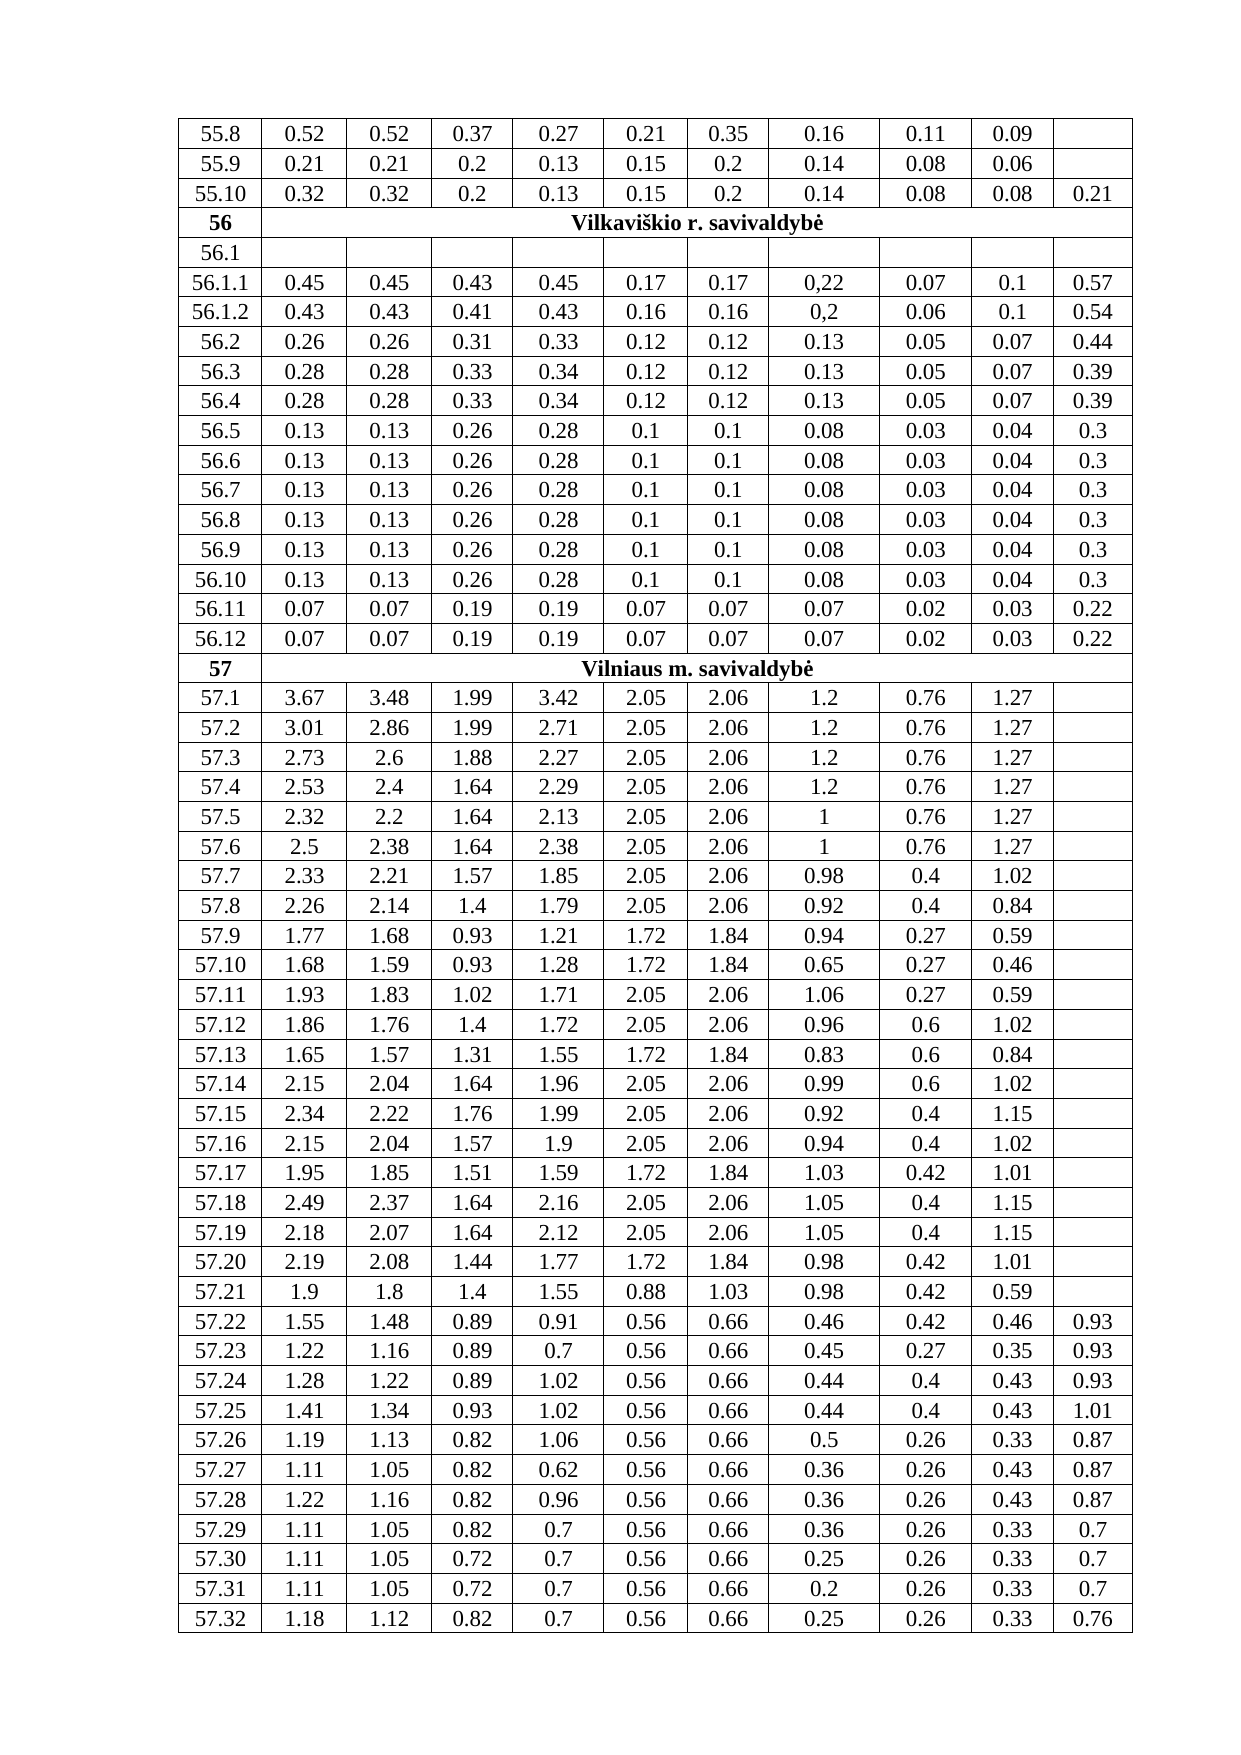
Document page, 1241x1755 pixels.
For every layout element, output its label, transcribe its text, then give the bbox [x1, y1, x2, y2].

table_cell 0.07 [688, 594, 768, 623]
table_cell 0.13 [347, 446, 431, 474]
table_cell 0.07 [604, 594, 687, 623]
table_cell 0.3 [1054, 475, 1132, 504]
table_cell 0.07 [972, 327, 1053, 356]
table_cell 0.66 [688, 1515, 768, 1543]
table_cell 0.46 [769, 1307, 879, 1335]
table_cell 0.27 [880, 921, 971, 949]
table_cell 57.11 [179, 980, 261, 1009]
table_cell 0.4 [880, 1188, 971, 1217]
table_cell 1.57 [432, 861, 512, 890]
table_cell [1054, 1069, 1132, 1098]
table_cell 1.55 [513, 1277, 603, 1306]
table_cell 1.02 [513, 1366, 603, 1395]
table_cell 0.28 [513, 565, 603, 593]
table_cell 2.06 [688, 861, 768, 890]
table_cell 0.03 [880, 505, 971, 534]
table_cell 0.6 [880, 1010, 971, 1038]
table_cell 1.64 [432, 802, 512, 831]
table_cell 0.35 [972, 1336, 1053, 1365]
table_cell 1 [769, 832, 879, 860]
table_cell 1.27 [972, 743, 1053, 771]
table_cell 0.5 [769, 1425, 879, 1454]
table_cell 0.08 [769, 416, 879, 445]
table_cell 0.88 [604, 1277, 687, 1306]
table_cell 0.96 [769, 1010, 879, 1038]
table_cell 0.36 [769, 1515, 879, 1543]
table_cell 0.65 [769, 950, 879, 979]
table_cell 56.1.2 [179, 297, 261, 326]
table_cell [1054, 772, 1132, 801]
table_cell 0.43 [972, 1396, 1053, 1424]
table_cell 0.26 [432, 565, 512, 593]
table_cell [1054, 1218, 1132, 1246]
table_cell 1.9 [262, 1277, 346, 1306]
table_cell 0.07 [262, 624, 346, 652]
table_cell 0.08 [972, 179, 1053, 207]
table_cell 0.93 [1054, 1307, 1132, 1335]
table_cell 0.4 [880, 1366, 971, 1395]
table_cell 2.33 [262, 861, 346, 890]
table_cell 57.31 [179, 1574, 261, 1602]
table_cell 1.05 [769, 1188, 879, 1217]
table_cell 1.8 [347, 1277, 431, 1306]
table_cell 0.07 [347, 624, 431, 652]
table_cell 2.37 [347, 1188, 431, 1217]
table_cell 0.76 [1054, 1604, 1132, 1632]
table_cell 1.05 [769, 1218, 879, 1246]
table_cell 2.73 [262, 743, 346, 771]
table_cell 1.84 [688, 1040, 768, 1068]
table_cell [1054, 921, 1132, 949]
table_cell 0.34 [513, 386, 603, 415]
table_cell 2.06 [688, 1129, 768, 1157]
table_cell 1.84 [688, 1158, 768, 1187]
table_cell 57.26 [179, 1425, 261, 1454]
table_cell 0.25 [769, 1544, 879, 1573]
table_cell 0.66 [688, 1425, 768, 1454]
table_cell 2.06 [688, 1218, 768, 1246]
table_cell 0.76 [880, 772, 971, 801]
table_cell 57.17 [179, 1158, 261, 1187]
table_cell 0.13 [262, 535, 346, 563]
table_cell [972, 238, 1053, 267]
table_cell 0.31 [432, 327, 512, 356]
table_cell [347, 238, 431, 267]
table_cell 56.8 [179, 505, 261, 534]
table_cell 0.1 [688, 565, 768, 593]
table_cell 0.43 [972, 1366, 1053, 1395]
table_cell 1.11 [262, 1574, 346, 1602]
table_cell 0.28 [513, 535, 603, 563]
table_cell 1.13 [347, 1425, 431, 1454]
table_cell 0.07 [769, 624, 879, 652]
table_cell 0.93 [1054, 1336, 1132, 1365]
table_cell 1.72 [513, 1010, 603, 1038]
table_cell 0.33 [432, 386, 512, 415]
table_cell 0.28 [262, 357, 346, 385]
table_cell 2.06 [688, 1188, 768, 1217]
table_cell 0.3 [1054, 446, 1132, 474]
table_cell 1.2 [769, 743, 879, 771]
table_cell 0.76 [880, 683, 971, 712]
table_cell 2.04 [347, 1129, 431, 1157]
table_cell [1054, 802, 1132, 831]
table_cell 2.06 [688, 1099, 768, 1127]
table_cell 0.66 [688, 1336, 768, 1365]
table_cell 0.17 [604, 268, 687, 296]
table_cell 0.13 [262, 475, 346, 504]
table_cell 1.22 [347, 1366, 431, 1395]
table_cell 1.84 [688, 1247, 768, 1276]
table_cell 57.9 [179, 921, 261, 949]
table_cell 0.94 [769, 1129, 879, 1157]
table_cell 0.26 [432, 446, 512, 474]
table_cell 0.1 [688, 416, 768, 445]
table_cell 0.26 [880, 1515, 971, 1543]
table_cell 0.08 [769, 565, 879, 593]
table_cell [1054, 891, 1132, 920]
table_cell [1054, 743, 1132, 771]
table_cell 0.56 [604, 1604, 687, 1632]
table_cell 0.26 [880, 1574, 971, 1602]
table_cell 55.9 [179, 149, 261, 177]
table_cell 0.43 [347, 297, 431, 326]
table_cell 1.4 [432, 1277, 512, 1306]
table_cell 0.17 [688, 268, 768, 296]
table_cell 0.12 [688, 386, 768, 415]
table_cell 0.13 [347, 416, 431, 445]
table_cell 2.05 [604, 1129, 687, 1157]
table_cell 1.64 [432, 1188, 512, 1217]
table_cell 56.1.1 [179, 268, 261, 296]
table_cell 1.9 [513, 1129, 603, 1157]
table_cell 0.4 [880, 861, 971, 890]
table_cell 55.8 [179, 119, 261, 148]
table_cell 0.7 [1054, 1574, 1132, 1602]
table_cell 0.1 [972, 268, 1053, 296]
table_cell 1.2 [769, 713, 879, 742]
table_cell [1054, 950, 1132, 979]
table_cell 57.4 [179, 772, 261, 801]
table_cell 0.6 [880, 1069, 971, 1098]
table_cell [604, 238, 687, 267]
table_cell 0.66 [688, 1396, 768, 1424]
table_cell 1.99 [513, 1099, 603, 1127]
table_cell 0.3 [1054, 416, 1132, 445]
table_cell 1.02 [972, 1010, 1053, 1038]
table_cell 0.84 [972, 891, 1053, 920]
table_cell 0.19 [513, 594, 603, 623]
table_cell 1.11 [262, 1515, 346, 1543]
table_cell 1.2 [769, 772, 879, 801]
table_cell 0.92 [769, 891, 879, 920]
table_cell 0.05 [880, 386, 971, 415]
table_cell 0.93 [432, 1396, 512, 1424]
table_cell 0.4 [880, 891, 971, 920]
table_cell 0.13 [262, 565, 346, 593]
table_cell 0.59 [972, 921, 1053, 949]
table_cell 0.26 [880, 1604, 971, 1632]
table_cell 2.05 [604, 772, 687, 801]
table_cell 0.96 [513, 1485, 603, 1513]
table_cell 2.06 [688, 802, 768, 831]
table_cell 57.6 [179, 832, 261, 860]
table_cell 1.84 [688, 950, 768, 979]
table_cell 56.10 [179, 565, 261, 593]
table_cell 1.85 [513, 861, 603, 890]
table_cell 57.30 [179, 1544, 261, 1573]
table_cell 0.06 [880, 297, 971, 326]
table_cell Vilniaus m. savivaldybė [262, 654, 1132, 682]
table_cell 0.82 [432, 1515, 512, 1543]
table_cell 0.59 [972, 1277, 1053, 1306]
table_cell 0.1 [604, 565, 687, 593]
table_cell 0.66 [688, 1307, 768, 1335]
table_cell 0.37 [432, 119, 512, 148]
table_cell 1.15 [972, 1188, 1053, 1217]
table_cell 1.06 [769, 980, 879, 1009]
table_cell 57.19 [179, 1218, 261, 1246]
table_cell 1.4 [432, 1010, 512, 1038]
table_cell 0.03 [972, 594, 1053, 623]
table_cell 1.72 [604, 921, 687, 949]
table_cell 2.27 [513, 743, 603, 771]
table_cell 0.87 [1054, 1425, 1132, 1454]
table_cell 2.06 [688, 832, 768, 860]
table_cell 0.45 [262, 268, 346, 296]
table_cell 1.59 [513, 1158, 603, 1187]
table_cell [1054, 713, 1132, 742]
table_cell 1.06 [513, 1425, 603, 1454]
table_cell 0.28 [513, 475, 603, 504]
table_cell 1.64 [432, 1218, 512, 1246]
table_cell 0.7 [513, 1544, 603, 1573]
table_cell 0.03 [880, 565, 971, 593]
table_cell 0.87 [1054, 1485, 1132, 1513]
table_cell 0.16 [604, 297, 687, 326]
table_cell 2.21 [347, 861, 431, 890]
table_cell 0.7 [1054, 1544, 1132, 1573]
table_cell 2.32 [262, 802, 346, 831]
table_cell Vilkaviškio r. savivaldybė [262, 208, 1132, 237]
table_cell 1.99 [432, 683, 512, 712]
table_cell 0.42 [880, 1247, 971, 1276]
table_cell 2.13 [513, 802, 603, 831]
table_cell 2.05 [604, 891, 687, 920]
table_cell 0.33 [972, 1574, 1053, 1602]
table_cell 0.07 [604, 624, 687, 652]
table_cell 1.76 [347, 1010, 431, 1038]
table_cell 57.15 [179, 1099, 261, 1127]
table_cell 57.23 [179, 1336, 261, 1365]
table_cell 0.04 [972, 535, 1053, 563]
table_cell 2.08 [347, 1247, 431, 1276]
table_cell 2.2 [347, 802, 431, 831]
table_cell 0.89 [432, 1336, 512, 1365]
table_cell 0.36 [769, 1485, 879, 1513]
table_cell 0.36 [769, 1455, 879, 1484]
table_cell 57.7 [179, 861, 261, 890]
table_cell 2.06 [688, 1069, 768, 1098]
table_cell 57.21 [179, 1277, 261, 1306]
table_cell 2.05 [604, 802, 687, 831]
table_cell 1.02 [972, 1069, 1053, 1098]
table_cell 0.26 [432, 535, 512, 563]
table_cell 0.2 [769, 1574, 879, 1602]
table_cell 1.99 [432, 713, 512, 742]
table_cell 0.4 [880, 1129, 971, 1157]
table_cell 1.05 [347, 1544, 431, 1573]
table_cell 0.28 [513, 446, 603, 474]
table_cell 3.67 [262, 683, 346, 712]
table_cell 2.38 [513, 832, 603, 860]
table_cell 0.82 [432, 1485, 512, 1513]
table_cell 2.06 [688, 980, 768, 1009]
table_cell 0.7 [513, 1515, 603, 1543]
table_cell 0.08 [880, 179, 971, 207]
table_cell [1054, 1247, 1132, 1276]
table_cell 0.7 [513, 1604, 603, 1632]
table_cell 1.02 [513, 1396, 603, 1424]
table_cell 0.12 [604, 357, 687, 385]
table_cell 2.14 [347, 891, 431, 920]
table_cell 1.71 [513, 980, 603, 1009]
table_cell 0.1 [604, 535, 687, 563]
table_cell 0.2 [432, 149, 512, 177]
table_cell 0.42 [880, 1158, 971, 1187]
table_cell 57.3 [179, 743, 261, 771]
table_cell [432, 238, 512, 267]
table_cell 0.56 [604, 1425, 687, 1454]
table_cell 0.6 [880, 1040, 971, 1068]
table_cell 1.16 [347, 1336, 431, 1365]
table_cell 0.03 [880, 416, 971, 445]
table_cell 56.5 [179, 416, 261, 445]
table_cell 0.08 [880, 149, 971, 177]
table_cell 1.88 [432, 743, 512, 771]
table_cell 1.05 [347, 1574, 431, 1602]
table_cell [1054, 119, 1132, 148]
table_cell 2.05 [604, 713, 687, 742]
table_cell 0.66 [688, 1574, 768, 1602]
table_cell 1.41 [262, 1396, 346, 1424]
table_cell 2.06 [688, 713, 768, 742]
table_cell 1.16 [347, 1485, 431, 1513]
table_cell 57.27 [179, 1455, 261, 1484]
table_cell 0.1 [688, 505, 768, 534]
table_cell 57.18 [179, 1188, 261, 1217]
table_cell 1.15 [972, 1099, 1053, 1127]
table_cell 56.6 [179, 446, 261, 474]
table_cell 0.33 [513, 327, 603, 356]
table_cell 0.7 [513, 1574, 603, 1602]
table_cell 1.77 [513, 1247, 603, 1276]
table_cell 57 [179, 654, 261, 682]
table_cell 57.5 [179, 802, 261, 831]
table_cell 0.44 [769, 1396, 879, 1424]
table_cell 1.02 [972, 861, 1053, 890]
table_cell 0.21 [347, 149, 431, 177]
table_cell 0.82 [432, 1604, 512, 1632]
table_cell 2.22 [347, 1099, 431, 1127]
table_cell 0.12 [604, 386, 687, 415]
table_cell 1.55 [513, 1040, 603, 1068]
table_cell 0.03 [880, 446, 971, 474]
table_cell 1.64 [432, 1069, 512, 1098]
table_cell 0.27 [513, 119, 603, 148]
table_cell 57.16 [179, 1129, 261, 1157]
table_cell 1.28 [262, 1366, 346, 1395]
table_cell 0.89 [432, 1307, 512, 1335]
table_cell 1.4 [432, 891, 512, 920]
table_cell 2.4 [347, 772, 431, 801]
table_cell 2.05 [604, 1099, 687, 1127]
table_cell 0.04 [972, 505, 1053, 534]
table_cell 1.59 [347, 950, 431, 979]
table_cell [1054, 683, 1132, 712]
table_cell 2.07 [347, 1218, 431, 1246]
table_cell 0.26 [432, 505, 512, 534]
table_cell [1054, 1129, 1132, 1157]
table_cell 2.16 [513, 1188, 603, 1217]
table_cell 0.13 [347, 475, 431, 504]
table_cell 56.2 [179, 327, 261, 356]
table_cell 0.46 [972, 1307, 1053, 1335]
table_cell [688, 238, 768, 267]
table_cell 0.13 [262, 446, 346, 474]
table_cell 2.06 [688, 743, 768, 771]
table_cell 0.08 [769, 475, 879, 504]
table_cell 1.72 [604, 1040, 687, 1068]
table_cell 0.13 [769, 357, 879, 385]
table_cell 0.3 [1054, 505, 1132, 534]
table_cell 0.1 [972, 297, 1053, 326]
table_cell 0.4 [880, 1099, 971, 1127]
table_cell [1054, 1158, 1132, 1187]
table_cell 0.04 [972, 446, 1053, 474]
table_cell 0.45 [513, 268, 603, 296]
table_cell 0.03 [880, 535, 971, 563]
table_cell 57.12 [179, 1010, 261, 1038]
table_cell 0.1 [604, 475, 687, 504]
table_cell 0.82 [432, 1455, 512, 1484]
table_cell 0.56 [604, 1485, 687, 1513]
table_cell 1.02 [972, 1129, 1053, 1157]
table_cell 0.08 [769, 505, 879, 534]
table_cell 0.07 [769, 594, 879, 623]
table_cell 57.8 [179, 891, 261, 920]
table_cell 1.22 [262, 1485, 346, 1513]
table_cell 56.12 [179, 624, 261, 652]
table_cell 0.28 [262, 386, 346, 415]
table_cell 57.29 [179, 1515, 261, 1543]
table_cell 1.72 [604, 950, 687, 979]
table_cell 0,22 [769, 268, 879, 296]
table_cell 1.83 [347, 980, 431, 1009]
table_cell 0.2 [432, 179, 512, 207]
table_cell 0.42 [880, 1277, 971, 1306]
table_cell 2.05 [604, 683, 687, 712]
table_cell 0.56 [604, 1336, 687, 1365]
table_cell 0.27 [880, 950, 971, 979]
table_cell 1.27 [972, 683, 1053, 712]
table_cell 0.39 [1054, 357, 1132, 385]
table_cell 0.15 [604, 149, 687, 177]
table_cell 56.11 [179, 594, 261, 623]
table_cell 1.15 [972, 1218, 1053, 1246]
table_cell 0.45 [769, 1336, 879, 1365]
table_cell 0,2 [769, 297, 879, 326]
table_cell 0.02 [880, 624, 971, 652]
table_cell 1.68 [347, 921, 431, 949]
table_cell 1.86 [262, 1010, 346, 1038]
table_cell 0.52 [262, 119, 346, 148]
table_cell 1.76 [432, 1099, 512, 1127]
table_cell 2.18 [262, 1218, 346, 1246]
table_cell 0.93 [1054, 1366, 1132, 1395]
table_cell 2.29 [513, 772, 603, 801]
table_cell 0.33 [972, 1604, 1053, 1632]
table_cell [1054, 149, 1132, 177]
table_cell 3.01 [262, 713, 346, 742]
table_cell 1.27 [972, 772, 1053, 801]
table_cell 1.27 [972, 832, 1053, 860]
table_cell [1054, 980, 1132, 1009]
table_cell 1.18 [262, 1604, 346, 1632]
table_cell 2.53 [262, 772, 346, 801]
table_cell 0.1 [688, 535, 768, 563]
table_cell 56.9 [179, 535, 261, 563]
table_cell 0.09 [972, 119, 1053, 148]
table_cell 1.96 [513, 1069, 603, 1098]
table_cell 0.43 [432, 268, 512, 296]
table_cell 0.06 [972, 149, 1053, 177]
table_cell 2.15 [262, 1069, 346, 1098]
table_cell [1054, 1099, 1132, 1127]
table_cell 0.82 [432, 1425, 512, 1454]
table_cell 0.26 [880, 1425, 971, 1454]
table_cell 1.27 [972, 713, 1053, 742]
table_cell 0.1 [688, 446, 768, 474]
table_cell 0.13 [513, 149, 603, 177]
table_cell 0.33 [972, 1425, 1053, 1454]
table_cell 0.66 [688, 1604, 768, 1632]
table_cell 1.57 [347, 1040, 431, 1068]
table_cell 0.13 [262, 505, 346, 534]
table_cell 0.83 [769, 1040, 879, 1068]
table_cell 0.4 [880, 1218, 971, 1246]
table_cell 0.56 [604, 1515, 687, 1543]
table_cell 0.44 [769, 1366, 879, 1395]
table_cell 2.6 [347, 743, 431, 771]
table_cell 0.28 [347, 357, 431, 385]
table_cell 3.48 [347, 683, 431, 712]
table_cell 0.1 [604, 416, 687, 445]
table_cell 0.52 [347, 119, 431, 148]
table_cell 0.05 [880, 357, 971, 385]
table_cell 0.56 [604, 1366, 687, 1395]
table_cell 0.32 [347, 179, 431, 207]
table_cell 1.34 [347, 1396, 431, 1424]
table_cell 57.1 [179, 683, 261, 712]
table_cell 1.72 [604, 1247, 687, 1276]
table_cell 0.26 [880, 1485, 971, 1513]
table_cell 0.14 [769, 149, 879, 177]
table_cell 2.06 [688, 891, 768, 920]
table_cell 57.2 [179, 713, 261, 742]
table_cell 2.71 [513, 713, 603, 742]
table_cell 1.11 [262, 1544, 346, 1573]
table_cell 0.72 [432, 1574, 512, 1602]
table_cell [1054, 1277, 1132, 1306]
table_cell 57.28 [179, 1485, 261, 1513]
table_cell 0.19 [432, 594, 512, 623]
table_cell 2.06 [688, 683, 768, 712]
table_cell 2.34 [262, 1099, 346, 1127]
table_cell 0.12 [688, 357, 768, 385]
table_cell 0.07 [880, 268, 971, 296]
table_cell 2.12 [513, 1218, 603, 1246]
table_cell 0.07 [688, 624, 768, 652]
table_cell 0.12 [604, 327, 687, 356]
table_cell 1.79 [513, 891, 603, 920]
table_cell 0.41 [432, 297, 512, 326]
table_cell 0.26 [347, 327, 431, 356]
table_cell 2.05 [604, 832, 687, 860]
table_cell [1054, 1188, 1132, 1217]
table_cell 1.2 [769, 683, 879, 712]
table_cell 0.43 [972, 1455, 1053, 1484]
table_cell 1.64 [432, 772, 512, 801]
table_cell 0.13 [347, 565, 431, 593]
table_cell 1.12 [347, 1604, 431, 1632]
table_cell 0.1 [688, 475, 768, 504]
table_cell 2.49 [262, 1188, 346, 1217]
table_cell 0.33 [972, 1544, 1053, 1573]
table_cell 0.22 [1054, 594, 1132, 623]
table_cell 0.05 [880, 327, 971, 356]
table_cell 1.22 [262, 1336, 346, 1365]
table_cell 1.27 [972, 802, 1053, 831]
table_cell 0.08 [769, 446, 879, 474]
table_cell 0.34 [513, 357, 603, 385]
table_cell 56.4 [179, 386, 261, 415]
table_cell 0.72 [432, 1544, 512, 1573]
table_cell 57.32 [179, 1604, 261, 1632]
table_cell 0.21 [1054, 179, 1132, 207]
table_cell 0.7 [1054, 1515, 1132, 1543]
table_cell [1054, 1010, 1132, 1038]
table_cell 0.43 [513, 297, 603, 326]
table_cell 57.14 [179, 1069, 261, 1098]
table_cell 0.07 [972, 357, 1053, 385]
table_cell 1.01 [972, 1247, 1053, 1276]
table_cell 0.08 [769, 535, 879, 563]
table_cell 57.13 [179, 1040, 261, 1068]
table_cell 1.31 [432, 1040, 512, 1068]
table_cell 0.62 [513, 1455, 603, 1484]
table_cell 0.44 [1054, 327, 1132, 356]
table_cell 0.27 [880, 980, 971, 1009]
table_cell [1054, 861, 1132, 890]
table_cell 0.56 [604, 1574, 687, 1602]
table_cell 0.99 [769, 1069, 879, 1098]
table_cell 1.55 [262, 1307, 346, 1335]
table_cell 0.33 [972, 1515, 1053, 1543]
table_cell 0.35 [688, 119, 768, 148]
table_cell 1.57 [432, 1129, 512, 1157]
table_cell 56.7 [179, 475, 261, 504]
table_cell 1.64 [432, 832, 512, 860]
table_cell 1.95 [262, 1158, 346, 1187]
table_cell 0.13 [262, 416, 346, 445]
table_cell 0.32 [262, 179, 346, 207]
table_cell 2.05 [604, 980, 687, 1009]
table_cell 0.03 [972, 624, 1053, 652]
table_cell 0.56 [604, 1307, 687, 1335]
table_cell 0.21 [604, 119, 687, 148]
table_cell 56.1 [179, 238, 261, 267]
table_cell 0.3 [1054, 565, 1132, 593]
table_cell 2.05 [604, 1218, 687, 1246]
table_cell [1054, 1040, 1132, 1068]
table_cell 0.56 [604, 1544, 687, 1573]
table_cell [1054, 832, 1132, 860]
table_cell 57.22 [179, 1307, 261, 1335]
table_cell 0.19 [432, 624, 512, 652]
table_cell 2.05 [604, 861, 687, 890]
table_cell 0.02 [880, 594, 971, 623]
table_cell 1.68 [262, 950, 346, 979]
table_cell 1.02 [432, 980, 512, 1009]
table_cell 1.01 [972, 1158, 1053, 1187]
table_cell 0.66 [688, 1544, 768, 1573]
table_cell 1.19 [262, 1425, 346, 1454]
table_cell 2.04 [347, 1069, 431, 1098]
table_cell 0.19 [513, 624, 603, 652]
table_cell 0.76 [880, 802, 971, 831]
table_cell 0.26 [432, 475, 512, 504]
table_cell 2.05 [604, 743, 687, 771]
table_cell 0.26 [262, 327, 346, 356]
table_cell 0.98 [769, 1277, 879, 1306]
table_cell 0.89 [432, 1366, 512, 1395]
table_cell 0.2 [688, 179, 768, 207]
table_cell 2.86 [347, 713, 431, 742]
table_cell 0.66 [688, 1485, 768, 1513]
table_cell 1.21 [513, 921, 603, 949]
table_cell 0.66 [688, 1366, 768, 1395]
table_cell 0.13 [347, 535, 431, 563]
table_cell 1.65 [262, 1040, 346, 1068]
table_cell 1.05 [347, 1455, 431, 1484]
table_cell 0.56 [604, 1455, 687, 1484]
table_cell [880, 238, 971, 267]
table_cell 0.84 [972, 1040, 1053, 1068]
table_cell 0.39 [1054, 386, 1132, 415]
table_cell 1.85 [347, 1158, 431, 1187]
table_cell 0.04 [972, 475, 1053, 504]
table_cell 0.26 [880, 1544, 971, 1573]
table_cell 57.20 [179, 1247, 261, 1276]
table_cell 2.15 [262, 1129, 346, 1157]
table_cell 0.33 [432, 357, 512, 385]
table_cell 0.26 [880, 1455, 971, 1484]
table_cell 0.57 [1054, 268, 1132, 296]
table_cell 2.19 [262, 1247, 346, 1276]
table_cell 0.03 [880, 475, 971, 504]
table_cell [769, 238, 879, 267]
table_cell 0.13 [513, 179, 603, 207]
table_cell 0.76 [880, 832, 971, 860]
table_cell 0.13 [347, 505, 431, 534]
table_cell 2.38 [347, 832, 431, 860]
table_cell 0.93 [432, 921, 512, 949]
table_cell 0.87 [1054, 1455, 1132, 1484]
table_cell 57.10 [179, 950, 261, 979]
table_cell 0.26 [432, 416, 512, 445]
table_cell 0.13 [769, 327, 879, 356]
table_cell 0.21 [262, 149, 346, 177]
table_cell 0.13 [769, 386, 879, 415]
table_cell 0.91 [513, 1307, 603, 1335]
table_cell 2.26 [262, 891, 346, 920]
table_cell 0.76 [880, 743, 971, 771]
table_cell 0.94 [769, 921, 879, 949]
table_cell 1.05 [347, 1515, 431, 1543]
table_cell 0.42 [880, 1307, 971, 1335]
table_cell 0.14 [769, 179, 879, 207]
table_cell 2.5 [262, 832, 346, 860]
table_cell 2.05 [604, 1069, 687, 1098]
table_cell 57.25 [179, 1396, 261, 1424]
table_cell 3.42 [513, 683, 603, 712]
table_cell 0.54 [1054, 297, 1132, 326]
table_cell 0.98 [769, 1247, 879, 1276]
table_cell 56.3 [179, 357, 261, 385]
table_cell 0.7 [513, 1336, 603, 1365]
table_cell [1054, 238, 1132, 267]
table_cell 2.06 [688, 772, 768, 801]
table_cell 1.72 [604, 1158, 687, 1187]
table_cell 0.59 [972, 980, 1053, 1009]
table_cell 1.28 [513, 950, 603, 979]
table_cell 0.46 [972, 950, 1053, 979]
table_cell 0.28 [347, 386, 431, 415]
table_cell 1.51 [432, 1158, 512, 1187]
table_cell 0.92 [769, 1099, 879, 1127]
table_cell 0.56 [604, 1396, 687, 1424]
table_cell 1.03 [769, 1158, 879, 1187]
table_cell 0.11 [880, 119, 971, 148]
table_cell [513, 238, 603, 267]
table_cell 1.84 [688, 921, 768, 949]
table_cell 0.07 [972, 386, 1053, 415]
table_cell 0.27 [880, 1336, 971, 1365]
table_cell 0.28 [513, 505, 603, 534]
table_cell 0.16 [688, 297, 768, 326]
table_cell 0.28 [513, 416, 603, 445]
table_cell 1.44 [432, 1247, 512, 1276]
table_cell 0.07 [262, 594, 346, 623]
table_cell 0.1 [604, 446, 687, 474]
table_cell 2.06 [688, 1010, 768, 1038]
table_cell 0.76 [880, 713, 971, 742]
table_cell 0.1 [604, 505, 687, 534]
table_cell 0.98 [769, 861, 879, 890]
table_cell 0.15 [604, 179, 687, 207]
table_cell 1.93 [262, 980, 346, 1009]
table_cell 0.43 [972, 1485, 1053, 1513]
table_cell 55.10 [179, 179, 261, 207]
table_cell 0.93 [432, 950, 512, 979]
table_cell 2.05 [604, 1188, 687, 1217]
table_cell [262, 238, 346, 267]
table_cell 0.2 [688, 149, 768, 177]
table_cell 0.4 [880, 1396, 971, 1424]
table_cell 57.24 [179, 1366, 261, 1395]
table_cell 0.3 [1054, 535, 1132, 563]
table_cell 56 [179, 208, 261, 237]
table_cell 0.43 [262, 297, 346, 326]
table_cell 0.66 [688, 1455, 768, 1484]
table_cell 0.16 [769, 119, 879, 148]
table_cell 1.03 [688, 1277, 768, 1306]
table_cell 0.45 [347, 268, 431, 296]
table_cell 1.11 [262, 1455, 346, 1484]
table_cell 1 [769, 802, 879, 831]
table_cell 1.77 [262, 921, 346, 949]
table_cell 0.22 [1054, 624, 1132, 652]
table_cell 1.01 [1054, 1396, 1132, 1424]
table_cell 0.25 [769, 1604, 879, 1632]
table_cell 0.12 [688, 327, 768, 356]
table_cell 0.07 [347, 594, 431, 623]
table_cell 2.05 [604, 1010, 687, 1038]
table_cell 0.04 [972, 565, 1053, 593]
table_cell 1.48 [347, 1307, 431, 1335]
table_cell 0.04 [972, 416, 1053, 445]
